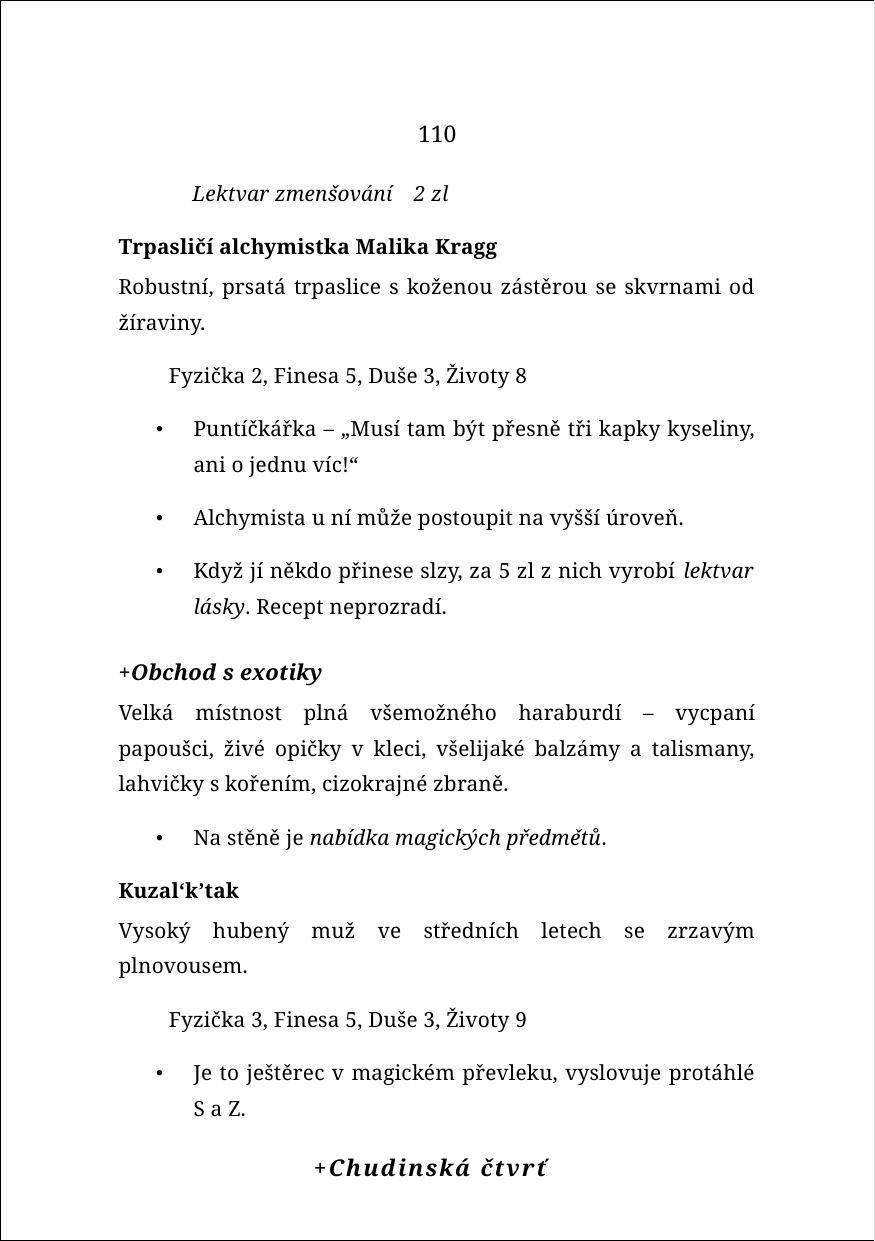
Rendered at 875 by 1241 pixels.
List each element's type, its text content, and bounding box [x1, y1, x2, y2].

list Když jí někdo přinese slzy, za 5 zl z nich vyrobí lektvar lásky. Recept neprozradí. [156, 556, 756, 620]
text Robustní, prsatá trpaslice s koženou zástěrou se skvrnami od žíraviny. [118, 272, 756, 336]
text Vysoký hubený muž ve středních letech se zrzavým plnovousem. [118, 916, 756, 980]
text Fyzička 2, Finesa 5, Duše 3, Životy 8 [168, 361, 756, 389]
subtitle +Obchod s exotiky [118, 657, 756, 687]
subtitle Trpasličí alchymistka Malika Kragg [118, 232, 756, 261]
list Alchymista u ní může postoupit na vyšší úroveň. [156, 503, 756, 532]
list Puntíčkářka – „Musí tam být přesně tři kapky kyseliny, ani o jednu víc!“ [156, 414, 756, 478]
text Fyzička 3, Finesa 5, Duše 3, Životy 9 [168, 1005, 756, 1033]
list Na stěně je nabídka magických předmětů. [156, 823, 756, 851]
list Je to ještěrec v magickém převleku, vyslovuje protáhlé S a Z. [156, 1058, 756, 1122]
text Velká místnost plná všemožného haraburdí – vycpaní papoušci, živé opičky v kleci, všelijaké balzámy a talismany, lahvičky s kořením, cizokrajné zbraně. [118, 698, 756, 798]
subtitle Kuzal‘k’tak [118, 876, 756, 904]
text Lektvar zmenšování 2 zl [192, 179, 756, 207]
